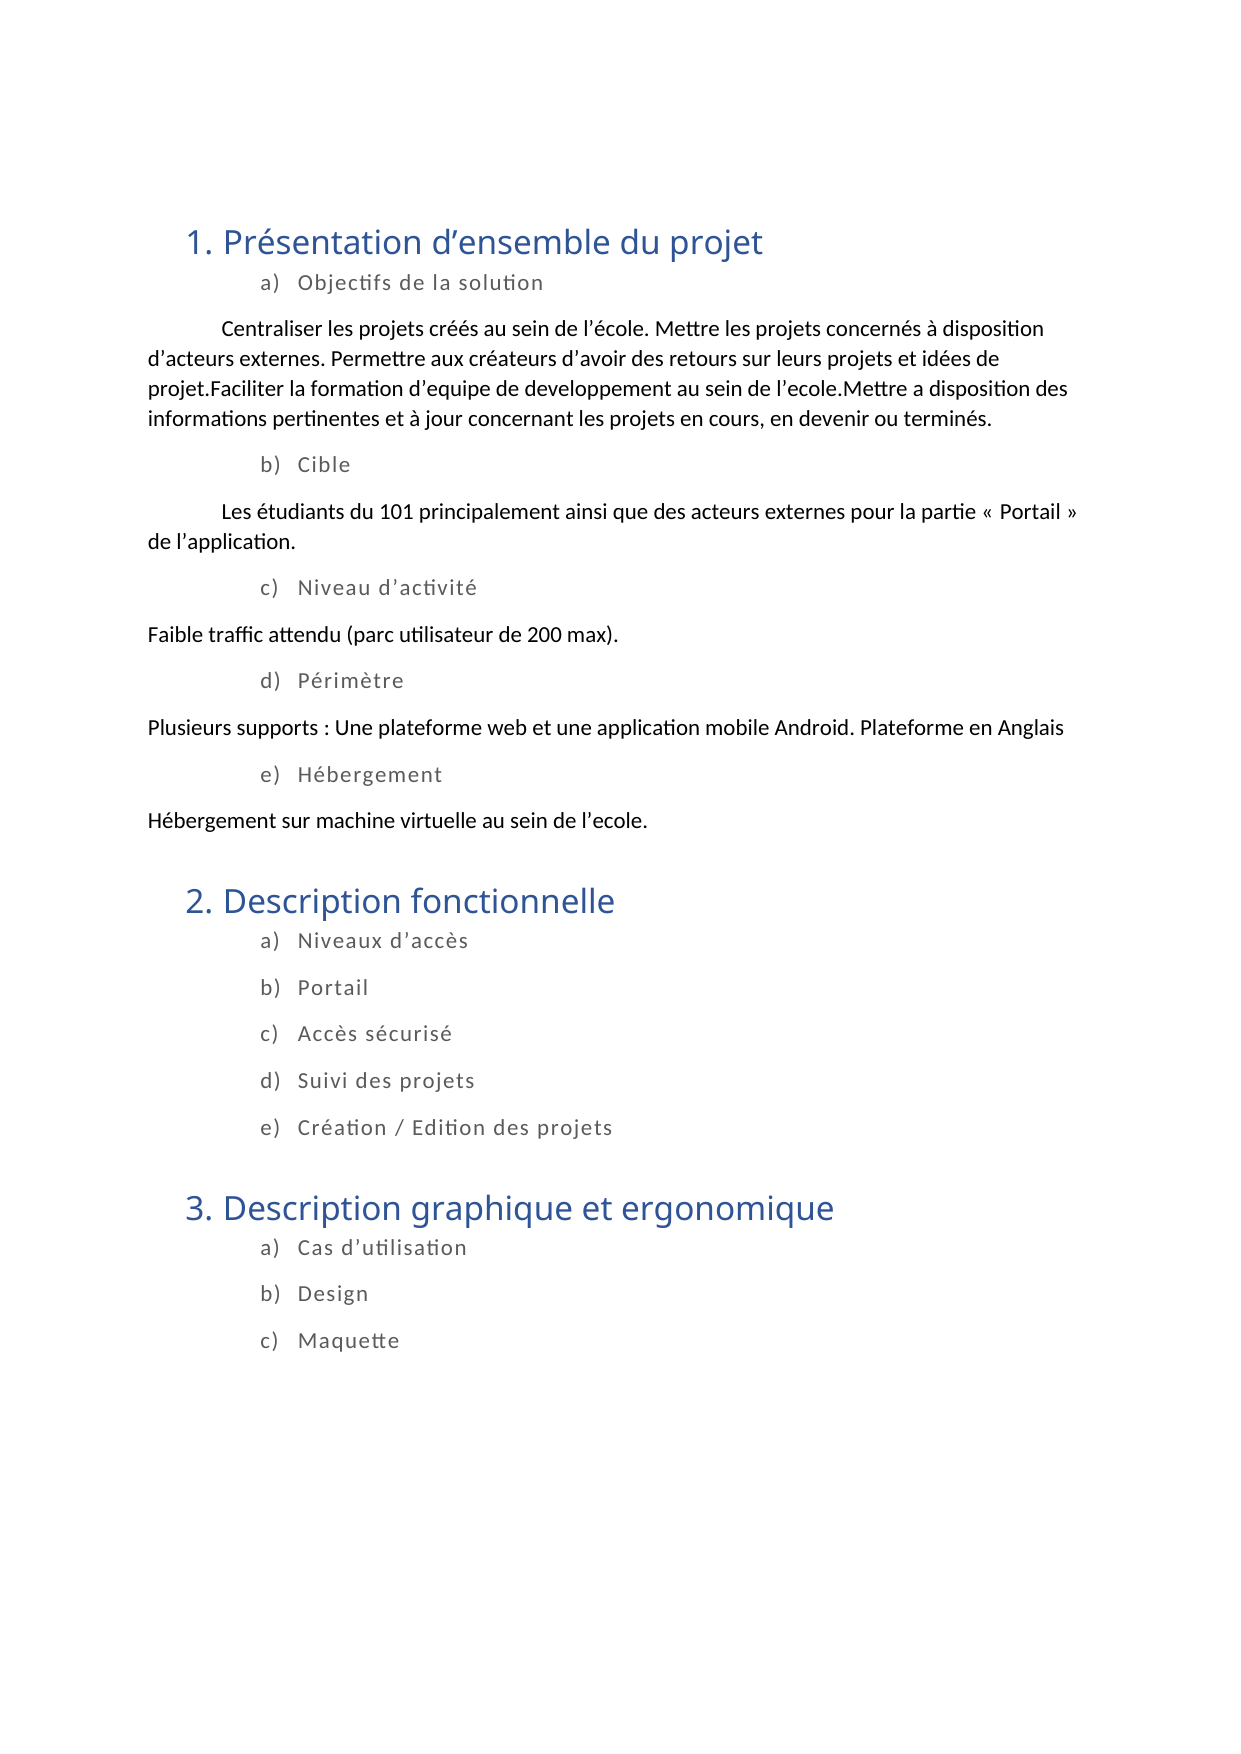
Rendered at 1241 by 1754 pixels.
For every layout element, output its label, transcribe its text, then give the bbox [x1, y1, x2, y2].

list Niveau d’activité [260, 573, 1093, 602]
text Centraliser les projets créés au sein de l’école. Mettre les projets concernés à disposition d’acteurs externes. Permettre aux créateurs d’avoir des retours sur leurs projets et idées de projet.Faciliter la formation d’equipe de developpement au sein de l’ecole.Mettre a disposition des informations pertinentes et à jour concernant les projets en cours, en devenir ou terminés. [148, 314, 1093, 432]
list Accès sécurisé [260, 1019, 1093, 1048]
list Suivi des projets [260, 1066, 1093, 1094]
text Hébergement sur machine virtuelle au sein de l’ecole. [148, 806, 1093, 834]
list Niveaux d’accès [260, 926, 1093, 954]
list Description fonctionnelle [185, 878, 1093, 923]
text Les étudiants du 101 principalement ainsi que des acteurs externes pour la partie « Portail » de l’application. [148, 497, 1093, 555]
list Création / Edition des projets [260, 1113, 1093, 1141]
list Objectifs de la solution [260, 268, 1093, 296]
list Maquette [260, 1326, 1093, 1354]
text Plusieurs supports : Une plateforme web et une application mobile Android. Plateforme en Anglais [148, 713, 1093, 741]
list Cas d’utilisation [260, 1233, 1093, 1261]
list Hébergement [260, 760, 1093, 788]
list Cible [260, 451, 1093, 478]
text Faible traffic attendu (parc utilisateur de 200 max). [148, 620, 1093, 648]
list Portail [260, 973, 1093, 1001]
list Périmètre [260, 667, 1093, 695]
list Description graphique et ergonomique [185, 1184, 1093, 1230]
list Présentation d’ensemble du projet [185, 219, 1093, 264]
list Design [260, 1279, 1093, 1307]
